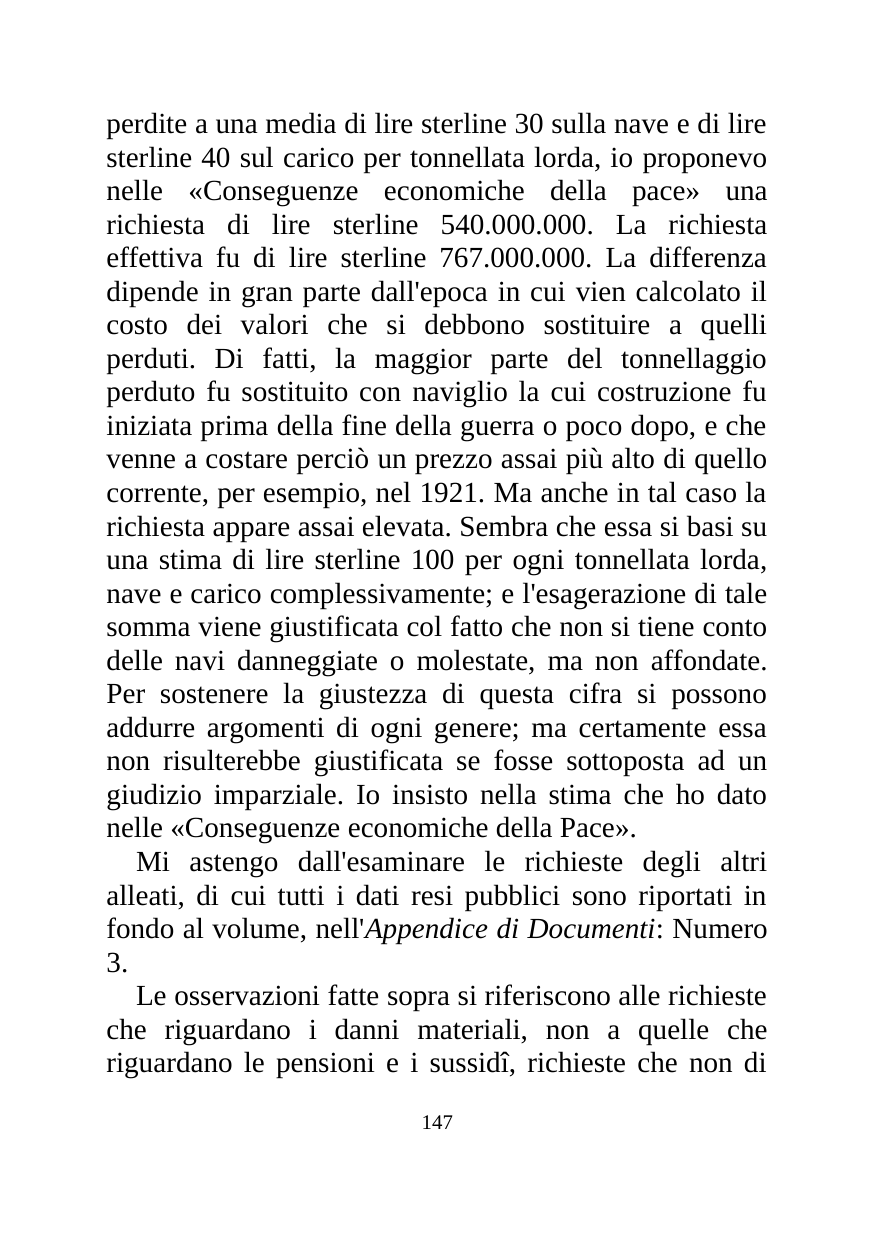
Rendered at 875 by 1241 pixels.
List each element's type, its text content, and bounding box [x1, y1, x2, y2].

text perdite a una media di lire sterline 30 sulla nave e di lire sterline 40 sul carico per tonnellata lorda, io proponevo nelle «Conseguenze economiche della pace» una richiesta di lire sterline 540.000.000. La richiesta effettiva fu di lire sterline 767.000.000. La differenza dipende in gran parte dall'epoca in cui vien calcolato il costo dei valori che si debbono sostituire a quelli perduti. Di fatti, la maggior parte del tonnellaggio perduto fu sostituito con naviglio la cui costruzione fu iniziata prima della fine della guerra o poco dopo, e che venne a costare perciò un prezzo assai più alto di quello corrente, per esempio, nel 1921. Ma anche in tal caso la richiesta appare assai elevata. Sembra che essa si basi su una stima di lire sterline 100 per ogni tonnellata lorda, nave e carico complessivamente; e l'esagerazione di tale somma viene giustificata col fatto che non si tiene conto delle navi danneggiate o molestate, ma non affondate. Per sostenere la giustezza di questa cifra si possono addurre argomenti di ogni genere; ma certamente essa non risulterebbe giustificata se fosse sottoposta ad un giudizio imparziale. Io insisto nella stima che ho dato nelle «Conseguenze economiche della Pace». [106, 106, 768, 844]
text Mi astengo dall'esaminare le richieste degli altri alleati, di cui tutti i dati resi pubblici sono riportati in fondo al volume, nell'Appendice di Documenti: Numero 3. [106, 844, 768, 978]
text Le osservazioni fatte sopra si riferiscono alle richieste che riguardano i danni materiali, non a quelle che riguardano le pensioni e i sussidî, richieste che non di [106, 978, 768, 1079]
